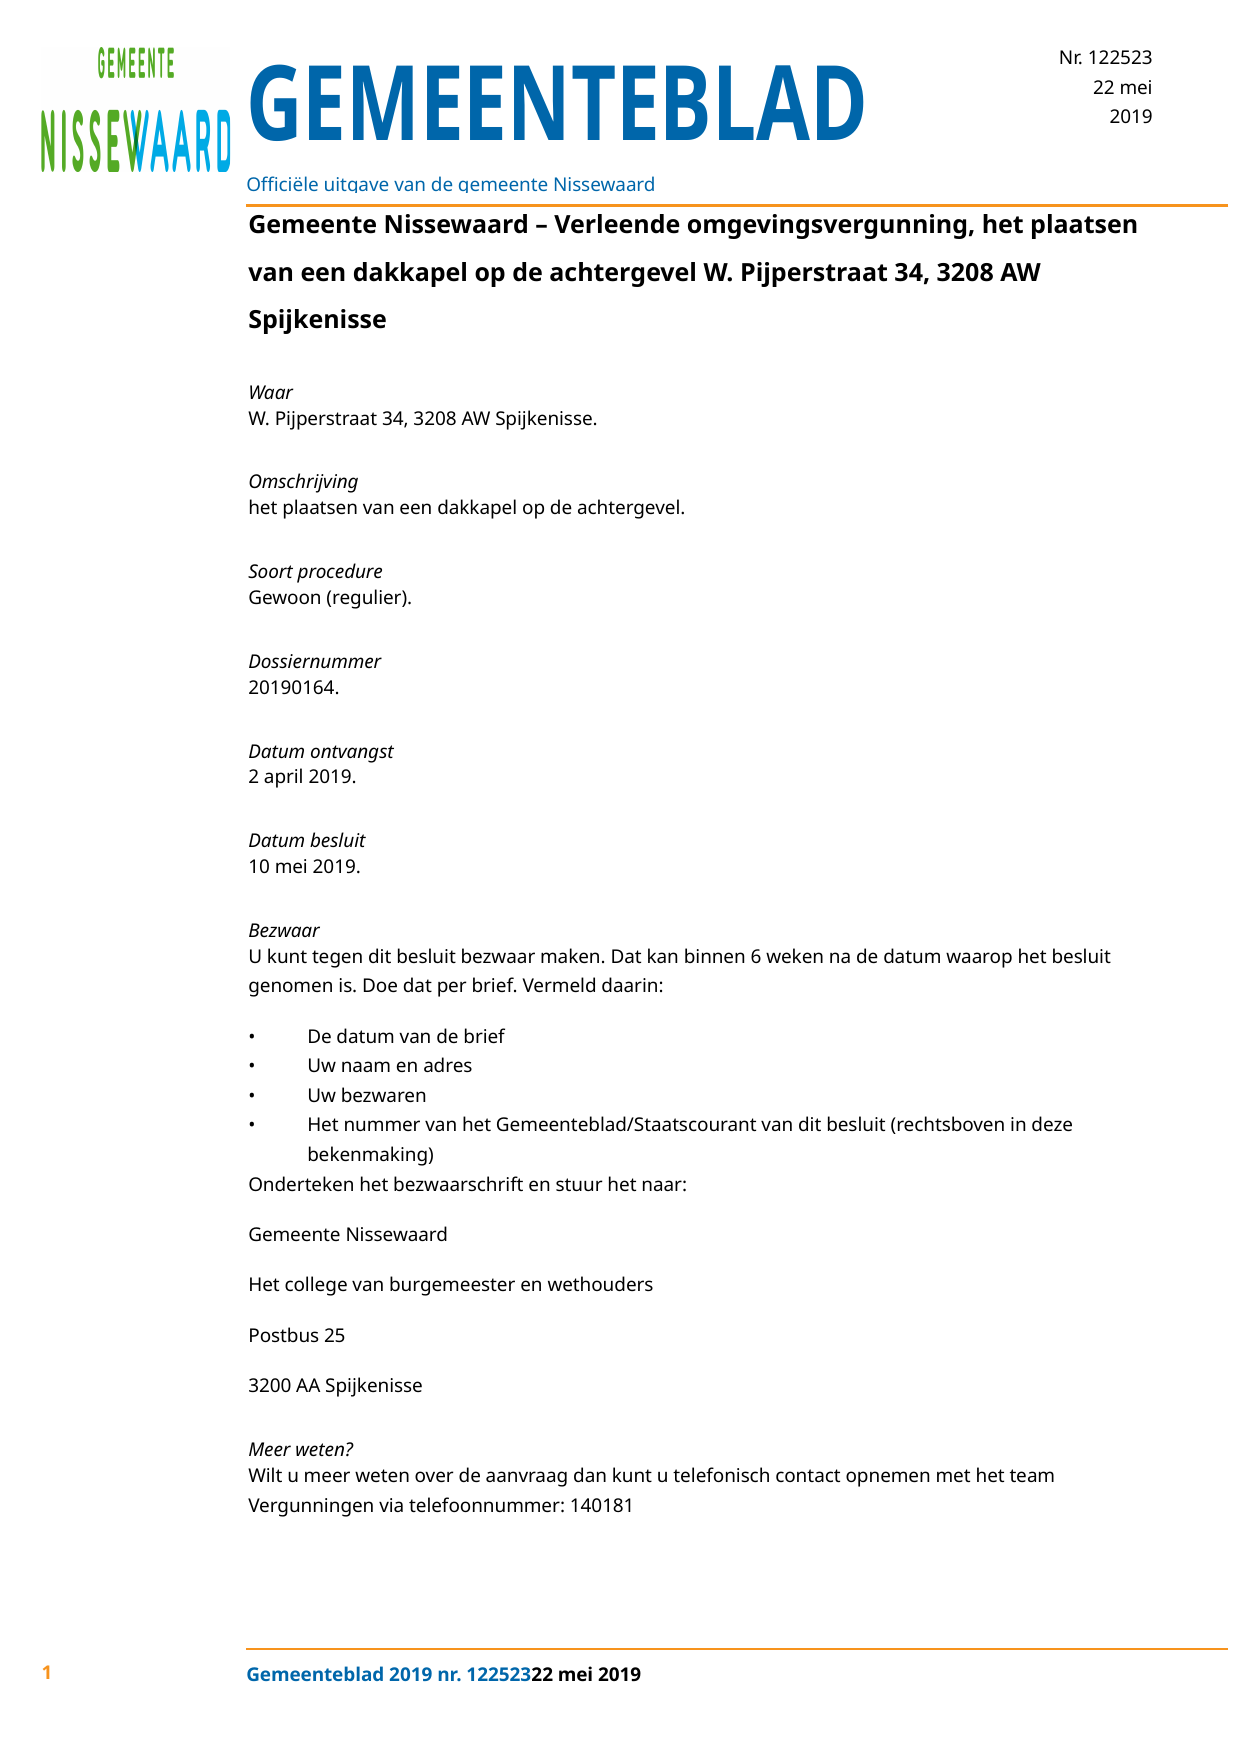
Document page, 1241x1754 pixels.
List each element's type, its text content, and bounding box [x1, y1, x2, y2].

text 3200 AA Spijkenisse [248, 1372, 1152, 1398]
picture [41, 47, 231, 172]
text Omschrijving [248, 469, 1152, 494]
text Meer weten? [248, 1436, 1152, 1462]
text Gemeente Nissewaard [248, 1221, 1152, 1247]
list Uw naam en adres [248, 1052, 1152, 1078]
text Datum besluit [248, 827, 1152, 853]
text 20190164. [248, 674, 1152, 699]
text Het college van burgemeester en wethouders [248, 1272, 1152, 1297]
picture [201, 122, 206, 138]
text Gewoon (regulier). [248, 584, 1152, 610]
text U kunt tegen dit besluit bezwaar maken. Dat kan binnen 6 weken na de datum waarop het besluit genomen is. Doe dat per brief. Vermeld daarin: [248, 943, 1152, 998]
text Bezwaar [248, 917, 1152, 943]
text Waar [248, 379, 1152, 405]
text 10 mei 2019. [248, 853, 1152, 879]
picture [222, 122, 227, 160]
picture [154, 157, 165, 172]
text W. Pijperstraat 34, 3208 AW Spijkenisse. [248, 405, 1152, 431]
text 2 april 2019. [248, 763, 1152, 789]
picture [200, 151, 206, 172]
text het plaatsen van een dakkapel op de achtergevel. [248, 494, 1152, 520]
text Soort procedure [248, 558, 1152, 584]
text Onderteken het bezwaarschrift en stuur het naar: [248, 1171, 1152, 1197]
picture [176, 157, 187, 172]
list Het nummer van het Gemeenteblad/Staatscourant van dit besluit (rechtsboven in deze bekenmaking) [248, 1112, 1152, 1167]
text Datum ontvangst [248, 738, 1152, 763]
text Wilt u meer weten over de aanvraag dan kunt u telefonisch contact opnemen met het team Vergunningen via telefoonnummer: 140181 [248, 1462, 1152, 1517]
text Gemeente Nissewaard – Verleende omgevingsvergunning, het plaatsen van een dakkapel op de achtergevel W. Pijperstraat 34, 3208 AW Spijkenisse [248, 207, 1152, 336]
text Dossiernummer [248, 648, 1152, 674]
list De datum van de brief [248, 1023, 1152, 1049]
text Postbus 25 [248, 1322, 1152, 1348]
list Uw bezwaren [248, 1082, 1152, 1108]
